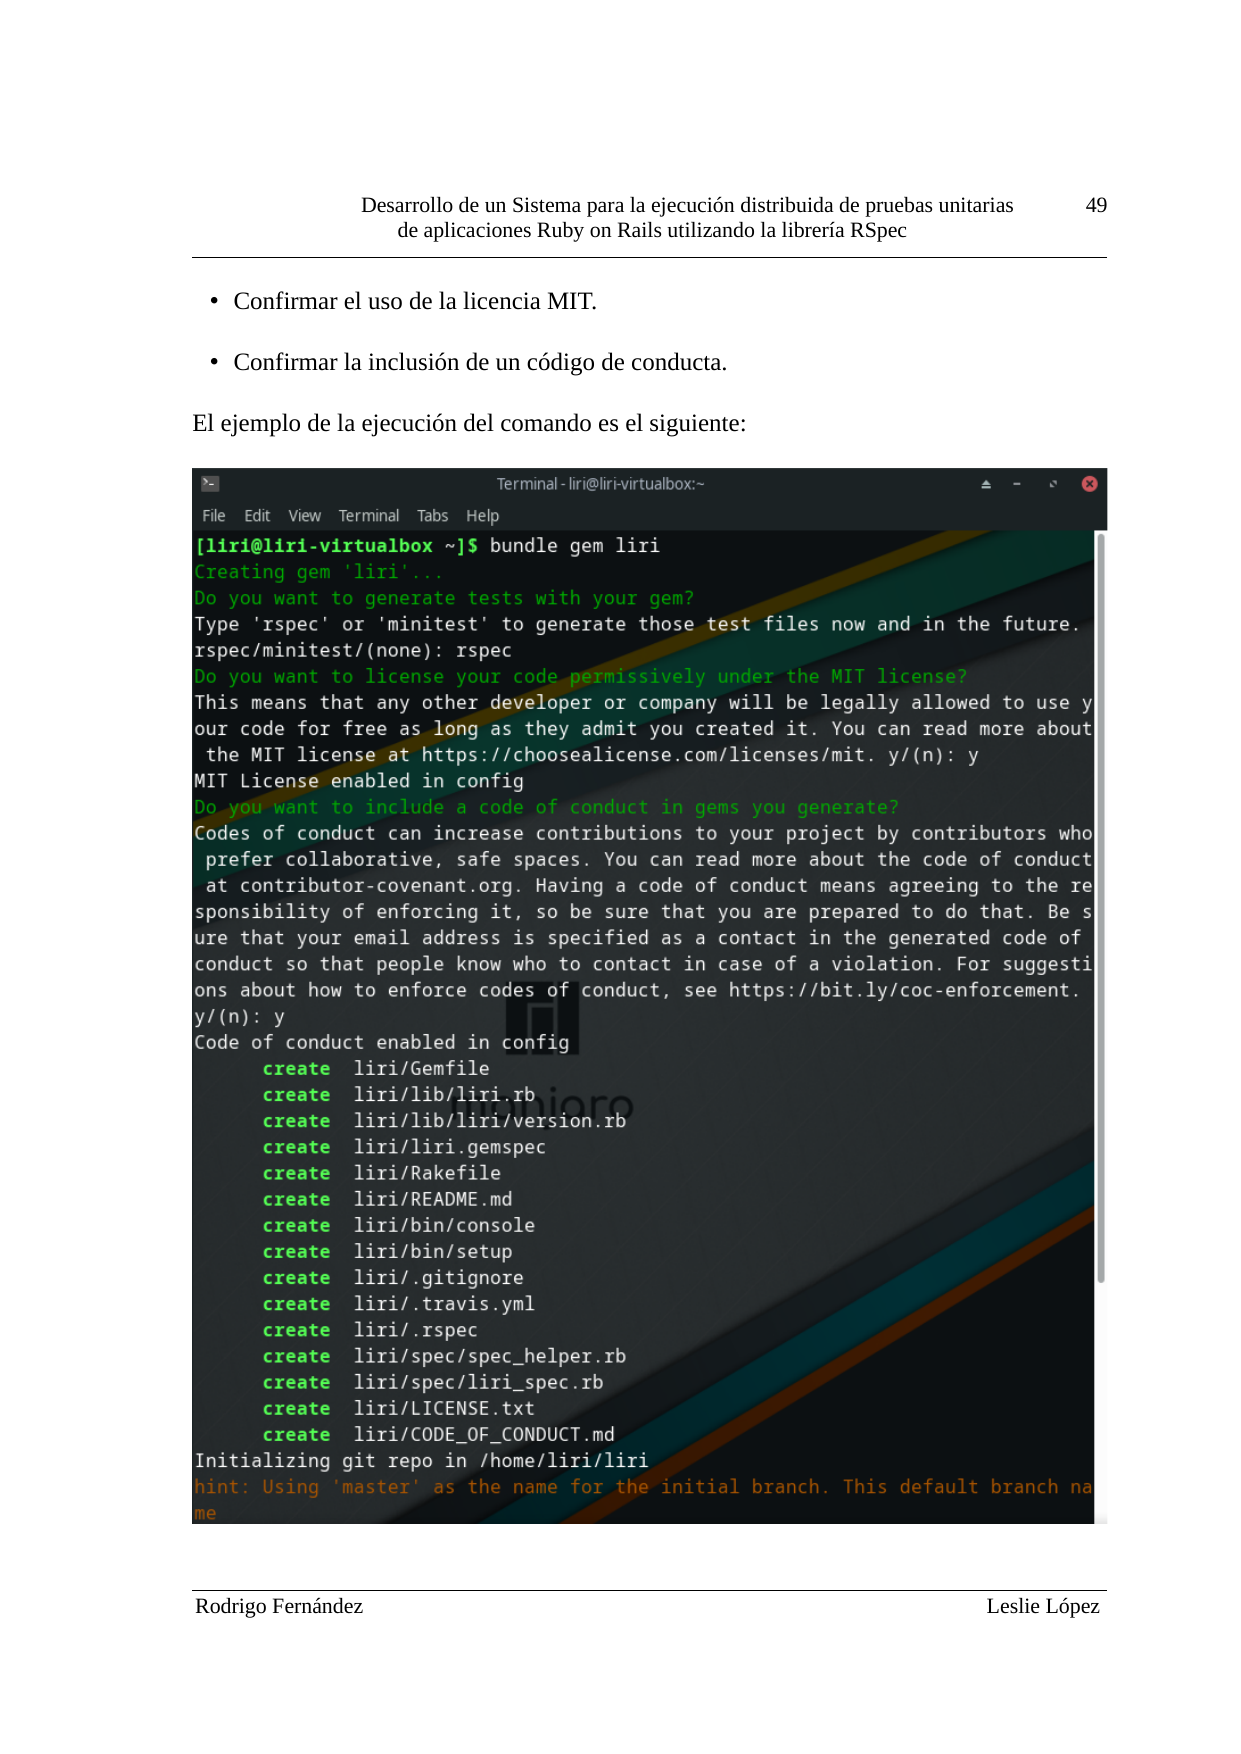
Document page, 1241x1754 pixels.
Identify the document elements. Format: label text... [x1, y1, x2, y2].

text El ejemplo de la ejecución del comando es el siguiente: [192, 408, 1107, 437]
picture [192, 468, 1108, 1524]
list Confirmar el uso de la licencia MIT. [210, 286, 1107, 315]
list Confirmar la inclusión de un código de conducta. [210, 347, 1107, 376]
